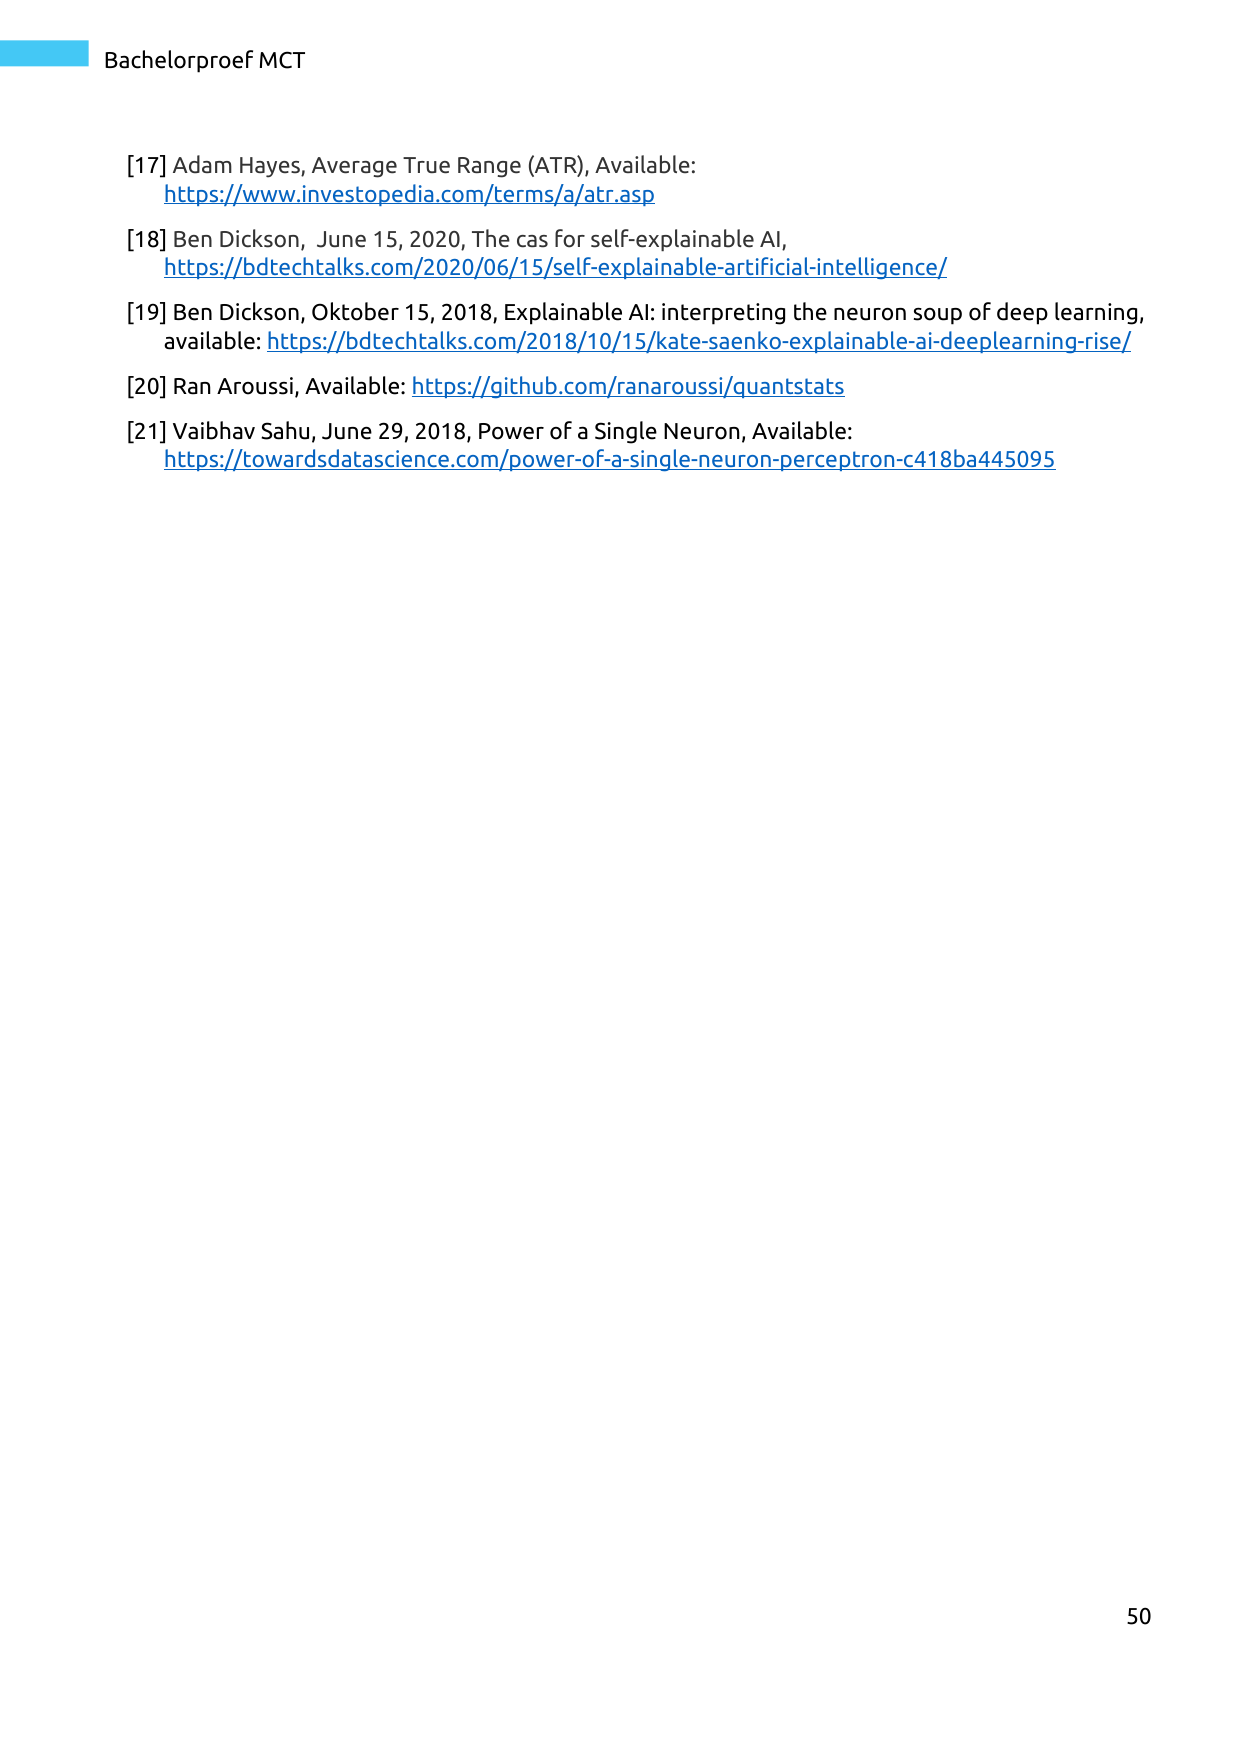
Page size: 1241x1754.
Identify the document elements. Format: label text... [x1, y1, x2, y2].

list Ran Aroussi, Available: https://github.com/ranaroussi/quantstats [126, 372, 1152, 398]
list Ben Dickson, June 15, 2020, The cas for self-explainable AI, https://bdtechtalks.com/2020/06/15/self-explainable-artificial-intelligence/ [126, 225, 1152, 280]
list Vaibhav Sahu, June 29, 2018, Power of a Single Neuron, Available: https://towardsdatascience.com/power-of-a-single-neuron-perceptron-c418ba445095 [126, 417, 1152, 472]
list Ben Dickson, Oktober 15, 2018, Explainable AI: interpreting the neuron soup of deep learning, available: https://bdtechtalks.com/2018/10/15/kate-saenko-explainable-ai-deeplearning-rise/ [126, 299, 1152, 353]
list Adam Hayes, Average True Range (ATR), Available: https://www.investopedia.com/terms/a/atr.asp [126, 152, 1152, 206]
